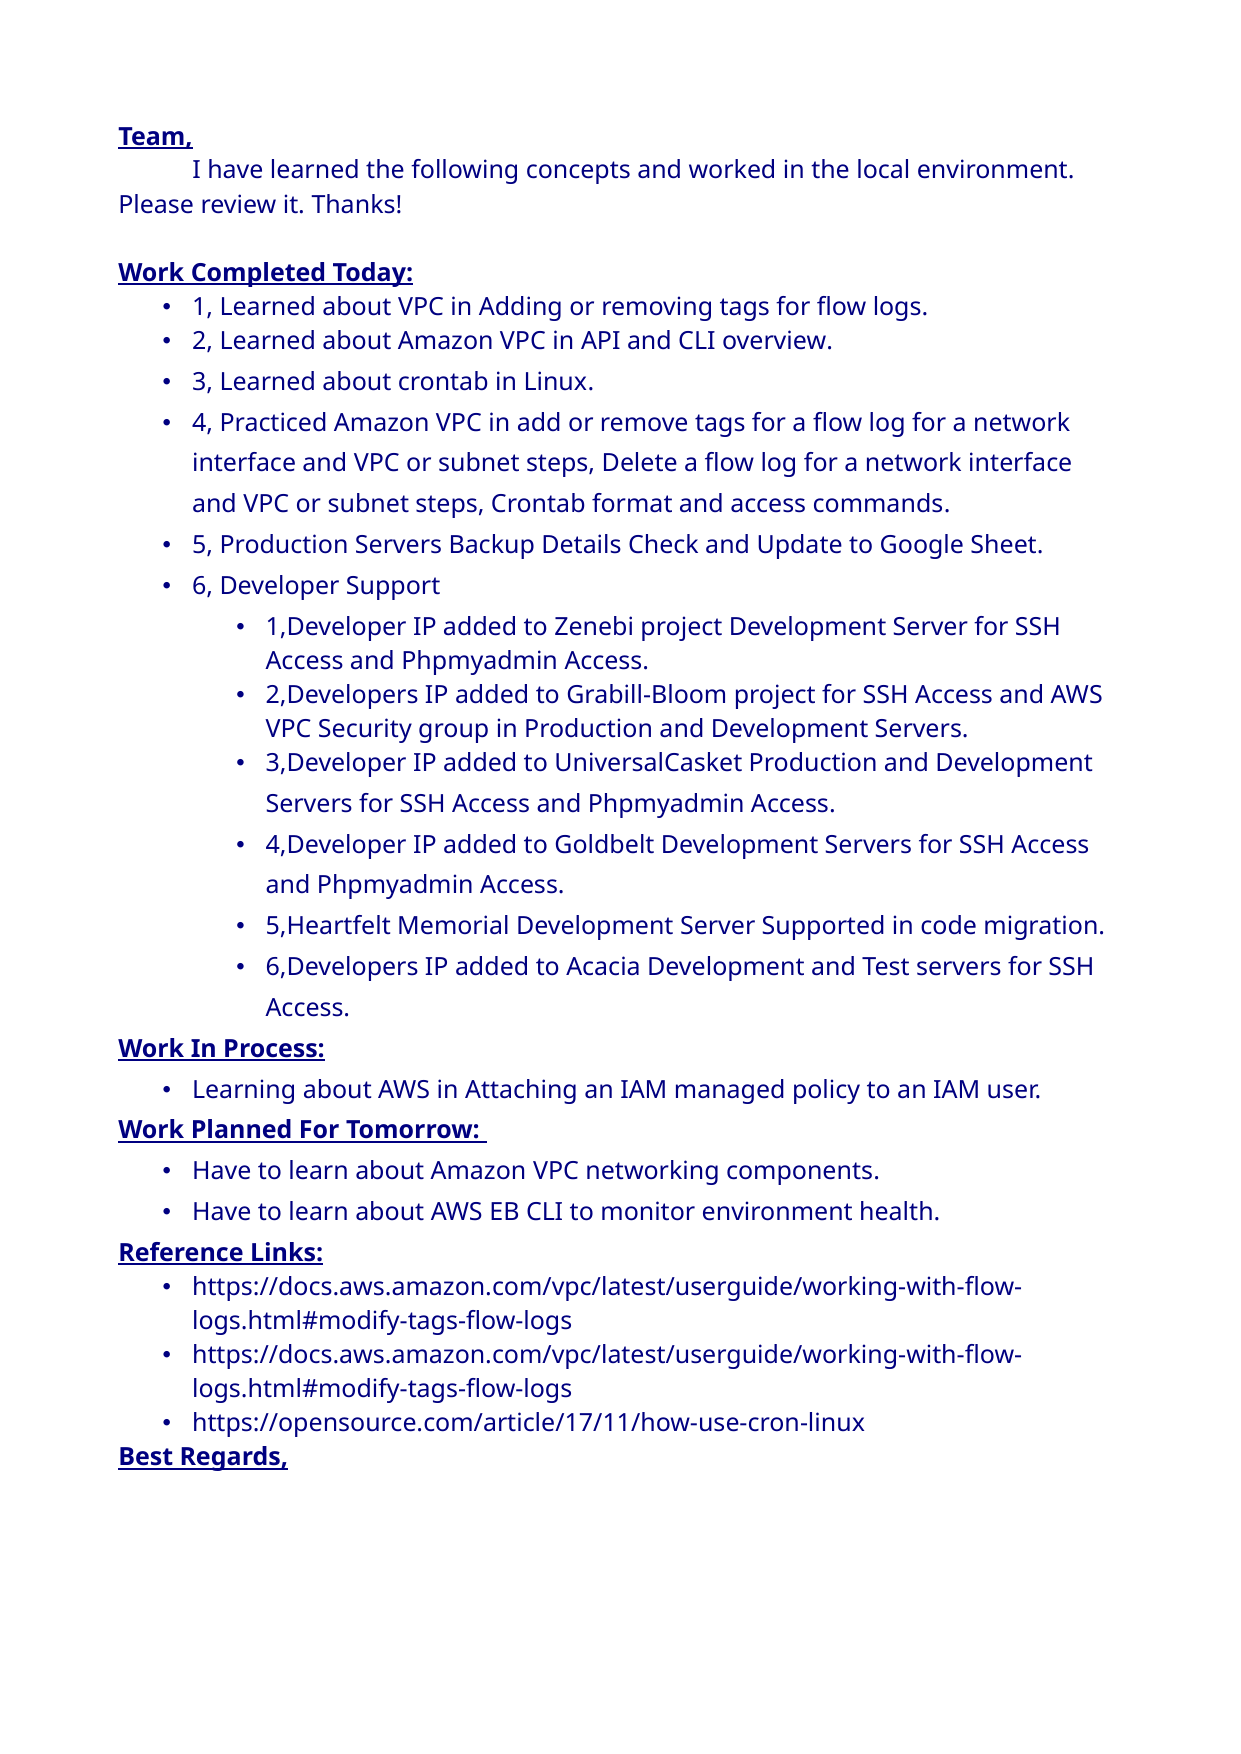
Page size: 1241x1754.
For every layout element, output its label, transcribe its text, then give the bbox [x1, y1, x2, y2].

list 4,Developer IP added to Goldbelt Development Servers for SSH Access and Phpmyadmin Access. [236, 826, 1122, 901]
text Team, [118, 118, 1122, 152]
list 2, Learned about Amazon VPC in API and CLI overview. [162, 322, 1122, 357]
subtitle 1,Developer IP added to Zenebi project Development Server for SSH Access and Phpmyadmin Access. [236, 608, 1122, 676]
list 5,Heartfelt Memorial Development Server Supported in code migration. [236, 908, 1122, 942]
list 3,Developer IP added to UniversalCasket Production and Development Servers for SSH Access and Phpmyadmin Access. [236, 744, 1122, 819]
text Work In Process: [118, 1030, 1122, 1064]
subtitle 2,Developers IP added to Grabill-Bloom project for SSH Access and AWS VPC Security group in Production and Development Servers. [236, 676, 1122, 744]
text Work Completed Today: [118, 254, 1122, 288]
list Learning about AWS in Attaching an IAM managed policy to an IAM user. [162, 1071, 1122, 1105]
list https://opensource.com/article/17/11/how-use-cron-linux [162, 1405, 1122, 1439]
list https://docs.aws.amazon.com/vpc/latest/userguide/working-with-flow-logs.html#modify-tags-flow-logs [162, 1337, 1122, 1405]
list Have to learn about AWS EB CLI to monitor environment health. [162, 1194, 1122, 1228]
list 3, Learned about crontab in Linux. [162, 363, 1122, 397]
text Best Regards, [118, 1439, 1122, 1473]
list 6,Developers IP added to Acacia Development and Test servers for SSH Access. [236, 949, 1122, 1024]
text I have learned the following concepts and worked in the local environment. Please review it. Thanks! [118, 152, 1122, 220]
list Have to learn about Amazon VPC networking components. [162, 1153, 1122, 1187]
list 1, Learned about VPC in Adding or removing tags for flow logs. [162, 288, 1122, 322]
list 6, Developer Support [162, 567, 1122, 602]
text Work Planned For Tomorrow: [118, 1112, 1122, 1146]
list 5, Production Servers Backup Details Check and Update to Google Sheet. [162, 527, 1122, 561]
text Reference Links: [118, 1234, 1122, 1269]
list https://docs.aws.amazon.com/vpc/latest/userguide/working-with-flow-logs.html#modify-tags-flow-logs [162, 1269, 1122, 1337]
list 4, Practiced Amazon VPC in add or remove tags for a flow log for a network interface and VPC or subnet steps, Delete a flow log for a network interface and VPC or subnet steps, Crontab format and access commands. [162, 404, 1122, 520]
